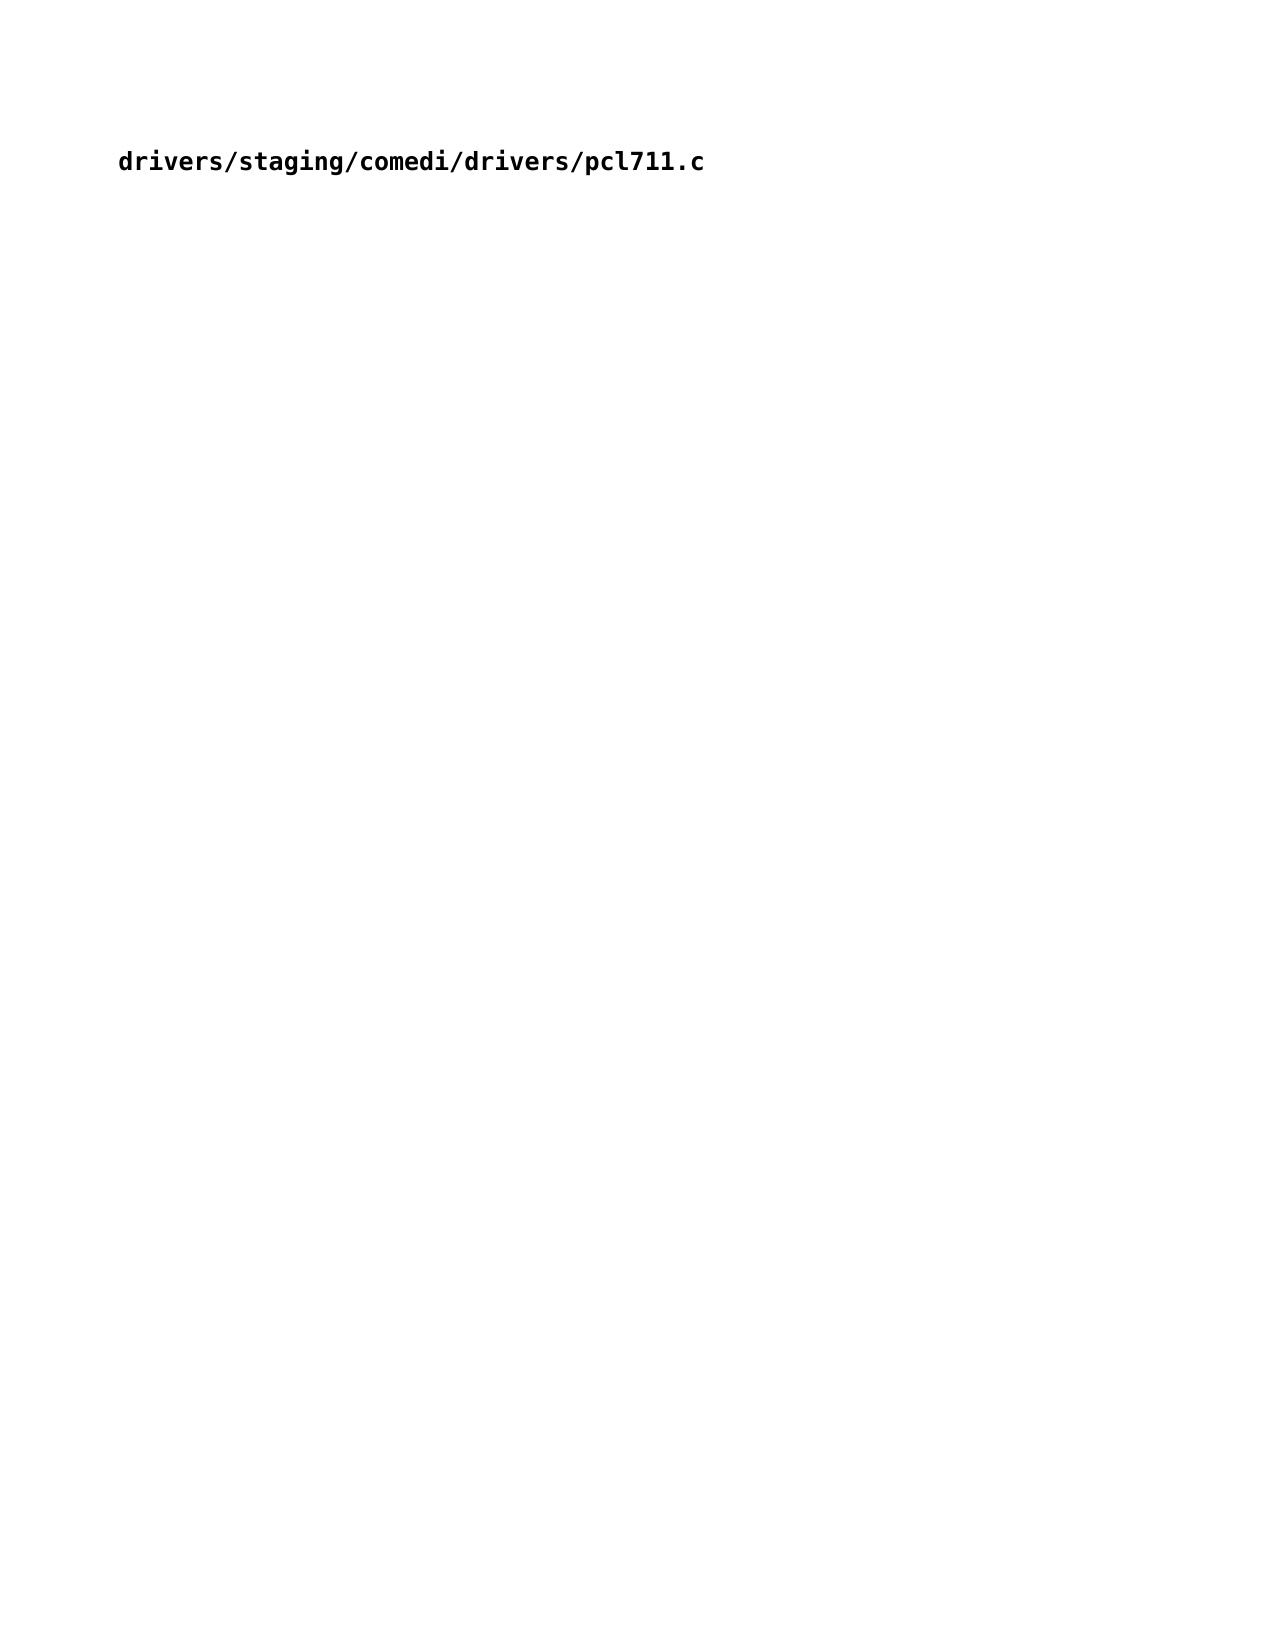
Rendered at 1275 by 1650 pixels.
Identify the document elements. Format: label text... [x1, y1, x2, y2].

text drivers/staging/comedi/drivers/pcl711.c [118, 147, 1157, 176]
